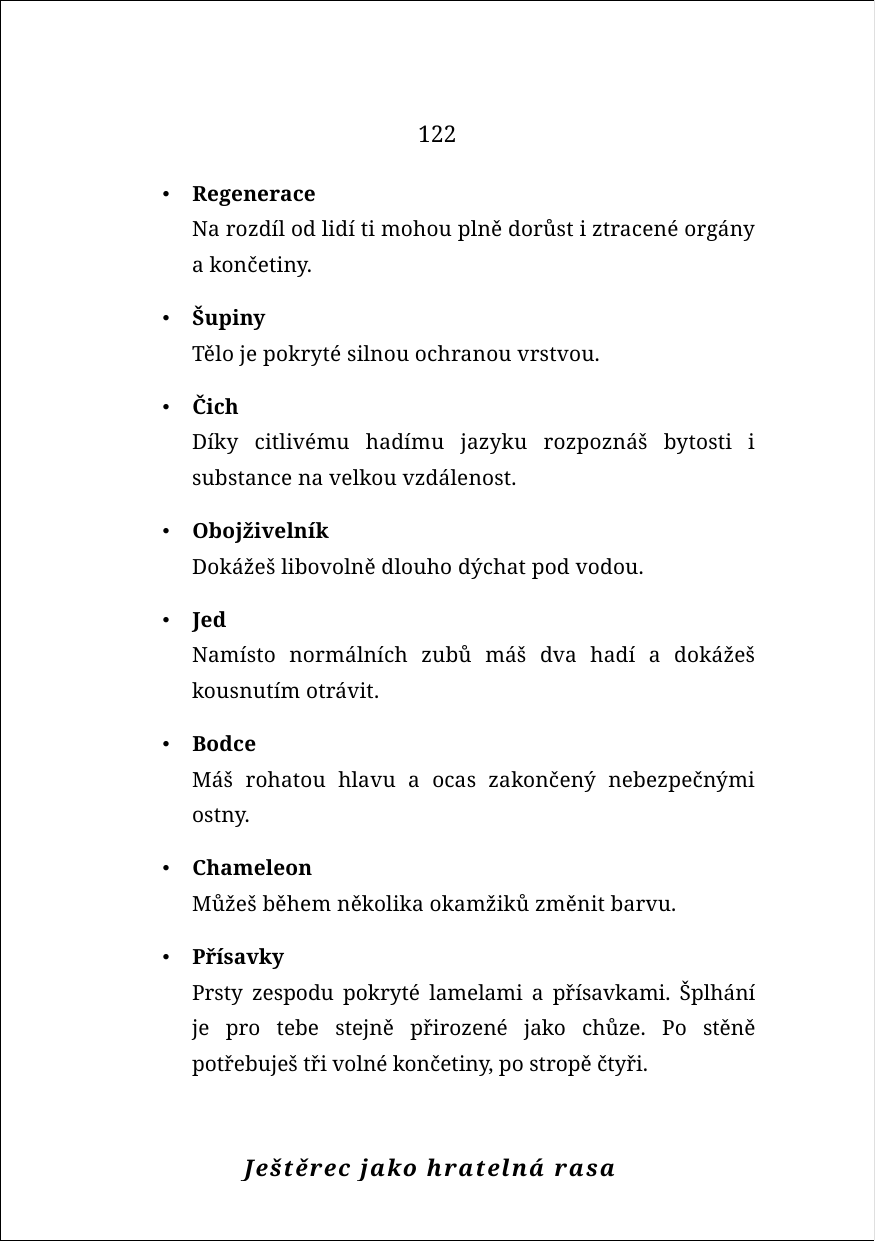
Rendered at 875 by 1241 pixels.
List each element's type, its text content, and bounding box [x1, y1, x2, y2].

list Čich Díky citlivému hadímu jazyku rozpoznáš bytosti i substance na velkou vzdálenost. [162, 392, 756, 491]
list Regenerace Na rozdíl od lidí ti mohou plně dorůst i ztracené orgány a končetiny. [162, 179, 756, 278]
list Přísavky Prsty zespodu pokryté lamelami a přísavkami. Šplhání je pro tebe stejně přirozené jako chůze. Po stěně potřebuješ tři volné končetiny, po stropě čtyři. [162, 942, 756, 1077]
list Obojživelník Dokážeš libovolně dlouho dýchat pod vodou. [162, 516, 756, 580]
list Chameleon Můžeš během několika okamžiků změnit barvu. [162, 853, 756, 917]
list Bodce Máš rohatou hlavu a ocas zakončený nebezpečnými ostny. [162, 729, 756, 829]
list Jed Namísto normálních zubů máš dva hadí a dokážeš kousnutím otrávit. [162, 605, 756, 704]
list Šupiny Tělo je pokryté silnou ochranou vrstvou. [162, 303, 756, 367]
